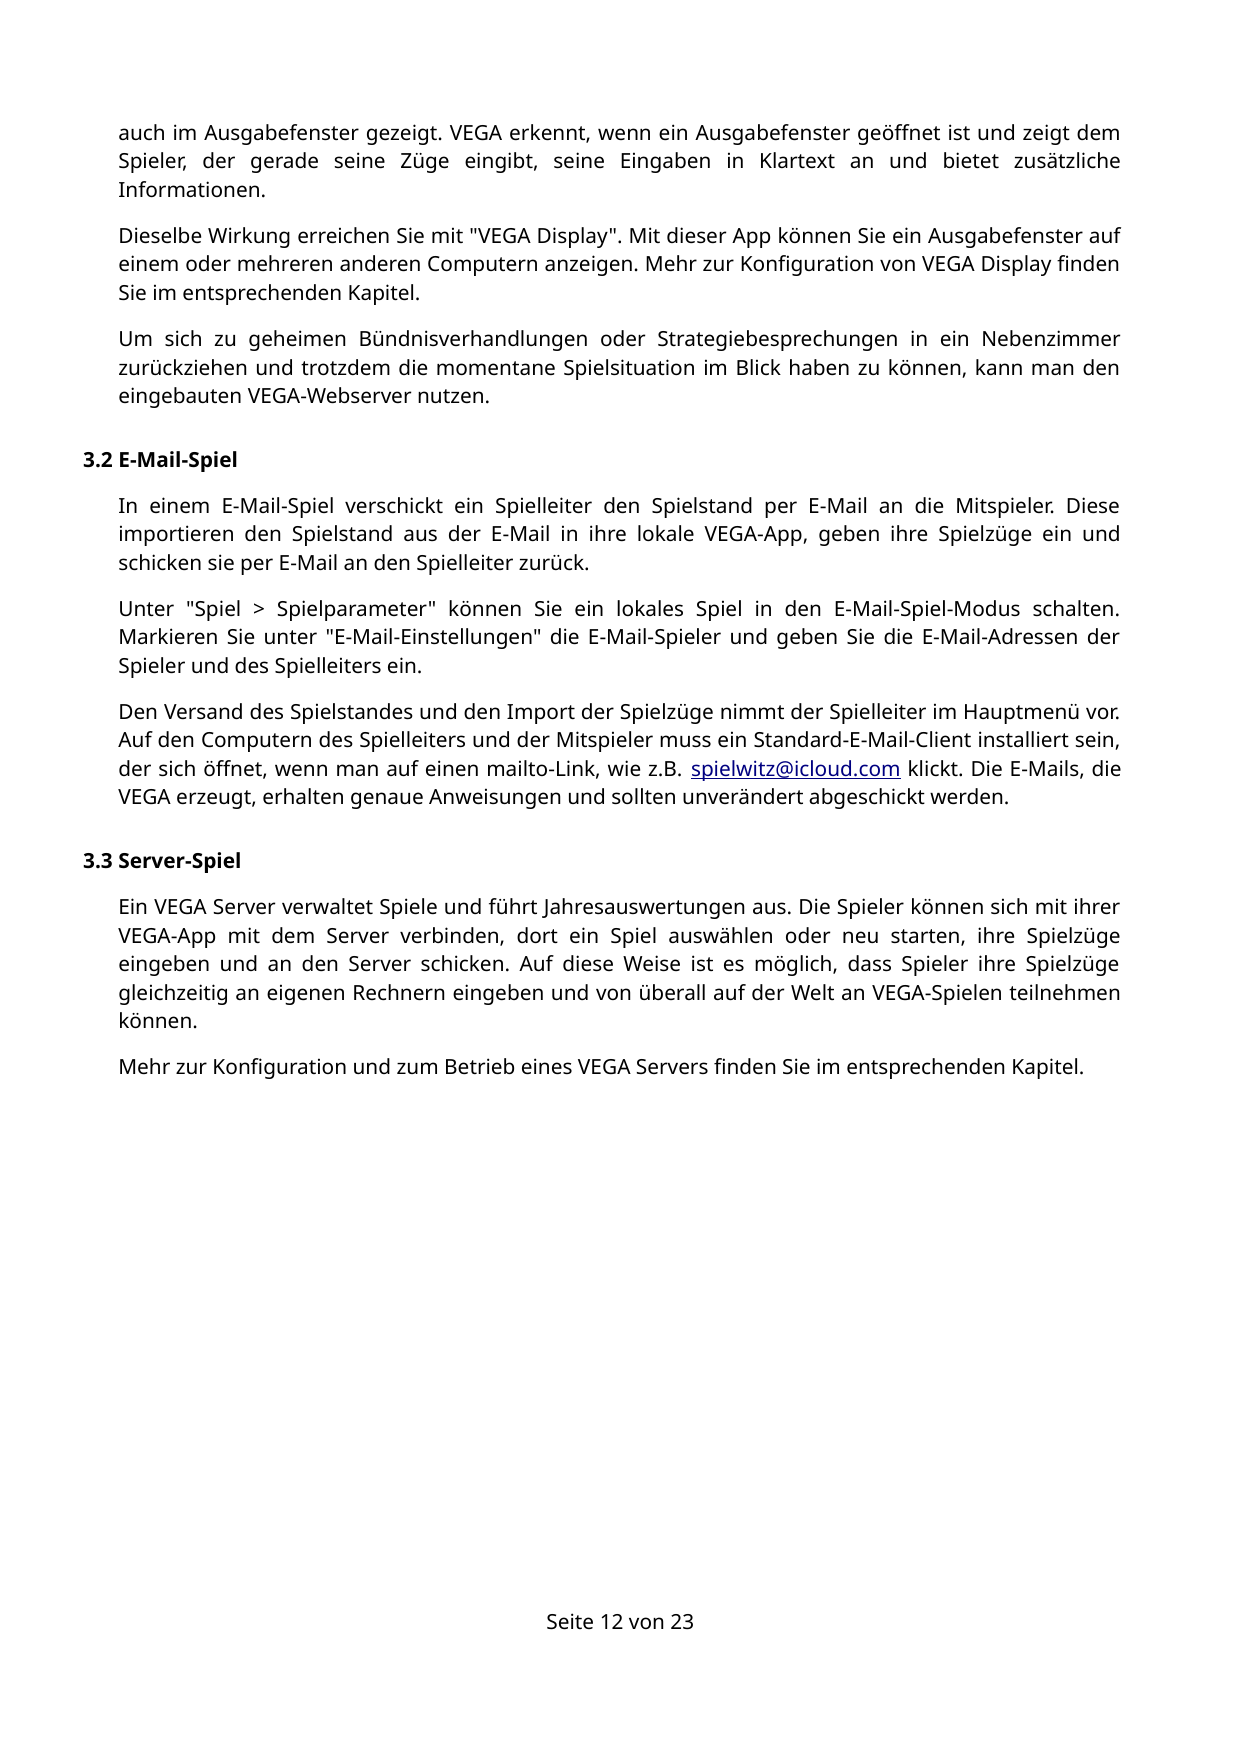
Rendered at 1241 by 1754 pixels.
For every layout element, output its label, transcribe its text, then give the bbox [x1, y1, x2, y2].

text Ein VEGA Server verwaltet Spiele und führt Jahresauswertungen aus. Die Spieler können sich mit ihrer VEGA-App mit dem Server verbinden, dort ein Spiel auswählen oder neu starten, ihre Spielzüge eingeben und an den Server schicken. Auf diese Weise ist es möglich, dass Spieler ihre Spielzüge gleichzeitig an eigenen Rechnern eingeben und von überall auf der Welt an VEGA-Spielen teilnehmen können. [118, 892, 1122, 1034]
subtitle E-Mail-Spiel [118, 445, 1122, 473]
subtitle Server-Spiel [118, 846, 1122, 875]
text Den Versand des Spielstandes und den Import der Spielzüge nimmt der Spielleiter im Hauptmenü vor. Auf den Computern des Spielleiters und der Mitspieler muss ein Standard-E-Mail-Client installiert sein, der sich öffnet, wenn man auf einen mailto-Link, wie z.B. spielwitz@icloud.com klickt. Die E-Mails, die VEGA erzeugt, erhalten genaue Anweisungen und sollten unverändert abgeschickt werden. [118, 697, 1122, 811]
text Mehr zur Konfiguration und zum Betrieb eines VEGA Servers finden Sie im entsprechenden Kapitel. [118, 1052, 1122, 1081]
text In einem E-Mail-Spiel verschickt ein Spielleiter den Spielstand per E-Mail an die Mitspieler. Diese importieren den Spielstand aus der E-Mail in ihre lokale VEGA-App, geben ihre Spielzüge ein und schicken sie per E-Mail an den Spielleiter zurück. [118, 491, 1122, 576]
text Unter "Spiel > Spielparameter" können Sie ein lokales Spiel in den E-Mail-Spiel-Modus schalten. Markieren Sie unter "E-Mail-Einstellungen" die E-Mail-Spieler und geben Sie die E-Mail-Adressen der Spieler und des Spielleiters ein. [118, 594, 1122, 679]
text Dieselbe Wirkung erreichen Sie mit "VEGA Display". Mit dieser App können Sie ein Ausgabefenster auf einem oder mehreren anderen Computern anzeigen. Mehr zur Konfiguration von VEGA Display finden Sie im entsprechenden Kapitel. [118, 221, 1122, 306]
text Um sich zu geheimen Bündnisverhandlungen oder Strategiebesprechungen in ein Nebenzimmer zurückziehen und trotzdem die momentane Spielsituation im Blick haben zu können, kann man den eingebauten VEGA-Webserver nutzen. [118, 324, 1122, 409]
text auch im Ausgabefenster gezeigt. VEGA erkennt, wenn ein Ausgabefenster geöffnet ist und zeigt dem Spieler, der gerade seine Züge eingibt, seine Eingaben in Klartext an und bietet zusätzliche Informationen. [118, 118, 1122, 203]
